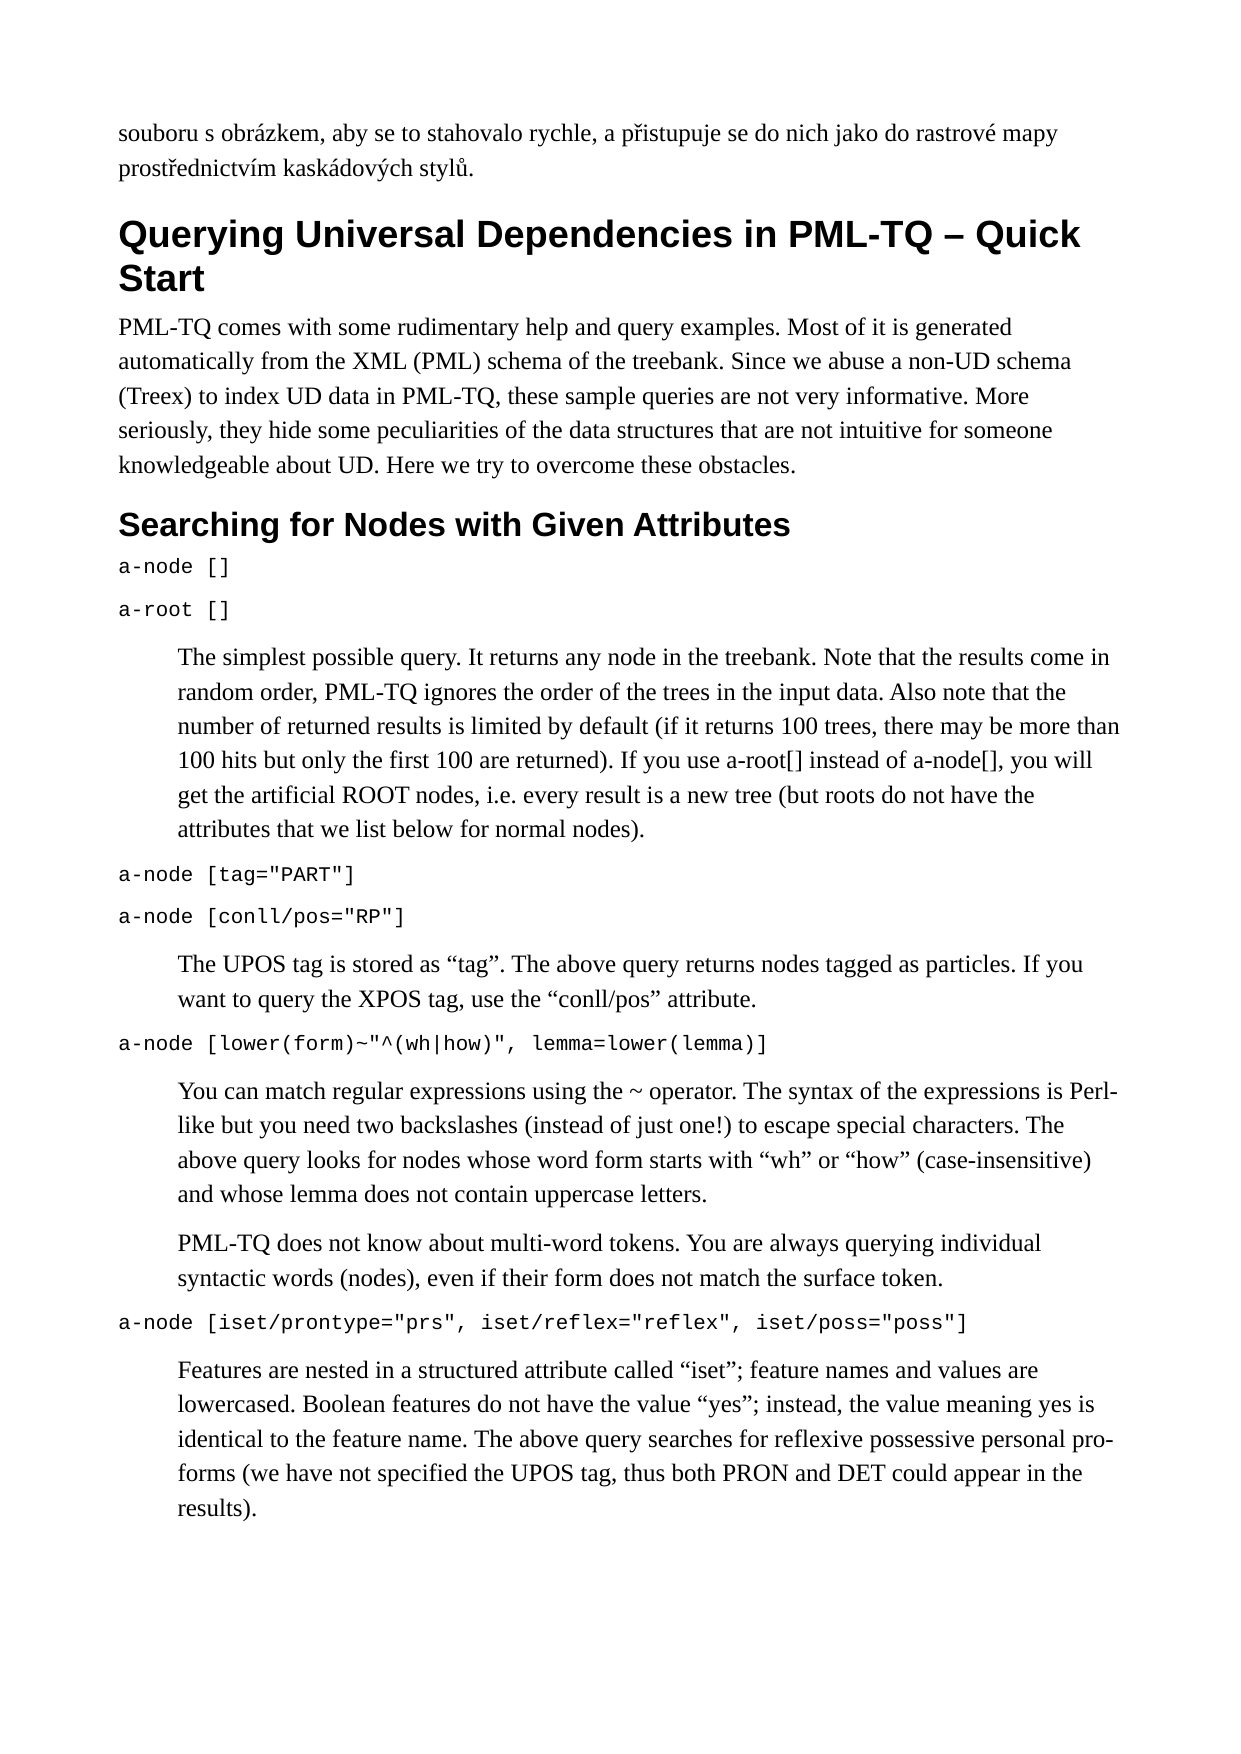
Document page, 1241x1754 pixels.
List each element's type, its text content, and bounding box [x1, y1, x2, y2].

text PML-TQ comes with some rudimentary help and query examples. Most of it is generated automatically from the XML (PML) schema of the treebank. Since we abuse a non-UD schema (Treex) to index UD data in PML-TQ, these sample queries are not very informative. More seriously, they hide some peculiarities of the data structures that are not intuitive for someone knowledgeable about UD. Here we try to overcome these obstacles. [118, 312, 1122, 478]
text PML-TQ does not know about multi-word tokens. You are always querying individual syntactic words (nodes), even if their form does not match the surface token. [177, 1228, 1122, 1292]
text a-node [lower(form)~"^(wh|how)", lemma=lower(lemma)] [118, 1033, 1122, 1057]
text a-node [conll/pos="RP"] [118, 906, 1122, 930]
text The UPOS tag is stored as “tag”. The above query returns nodes tagged as particles. If you want to query the XPOS tag, use the “conll/pos” attribute. [177, 949, 1122, 1013]
text a-node [tag="PART"] [118, 863, 1122, 887]
text a-node [] [118, 556, 1122, 580]
subtitle Searching for Nodes with Given Attributes [118, 505, 1122, 544]
subtitle Querying Universal Dependencies in PML-TQ – Quick Start [118, 212, 1122, 299]
text You can match regular expressions using the ~ operator. The syntax of the expressions is Perl-like but you need two backslashes (instead of just one!) to escape special characters. The above query looks for nodes whose word form starts with “wh” or “how” (case-insensitive) and whose lemma does not contain uppercase letters. [177, 1076, 1122, 1208]
text souboru s obrázkem, aby se to stahovalo rychle, a přistupuje se do nich jako do rastrové mapy prostřednictvím kaskádových stylů. [118, 118, 1122, 181]
text a-node [iset/prontype="prs", iset/reflex="reflex", iset/poss="poss"] [118, 1312, 1122, 1336]
text Features are nested in a structured attribute called “iset”; feature names and values are lowercased. Boolean features do not have the value “yes”; instead, the value meaning yes is identical to the feature name. The above query searches for reflexive possessive personal pro-forms (we have not specified the UPOS tag, thus both PRON and DET could appear in the results). [177, 1355, 1122, 1521]
text a-root [] [118, 599, 1122, 623]
text The simplest possible query. It returns any node in the treebank. Note that the results come in random order, PML-TQ ignores the order of the trees in the input data. Also note that the number of returned results is limited by default (if it returns 100 trees, there may be more than 100 hits but only the first 100 are returned). If you use a-root[] instead of a-node[], you will get the artificial ROOT nodes, i.e. every result is a new tree (but roots do not have the attributes that we list below for normal nodes). [177, 642, 1122, 843]
